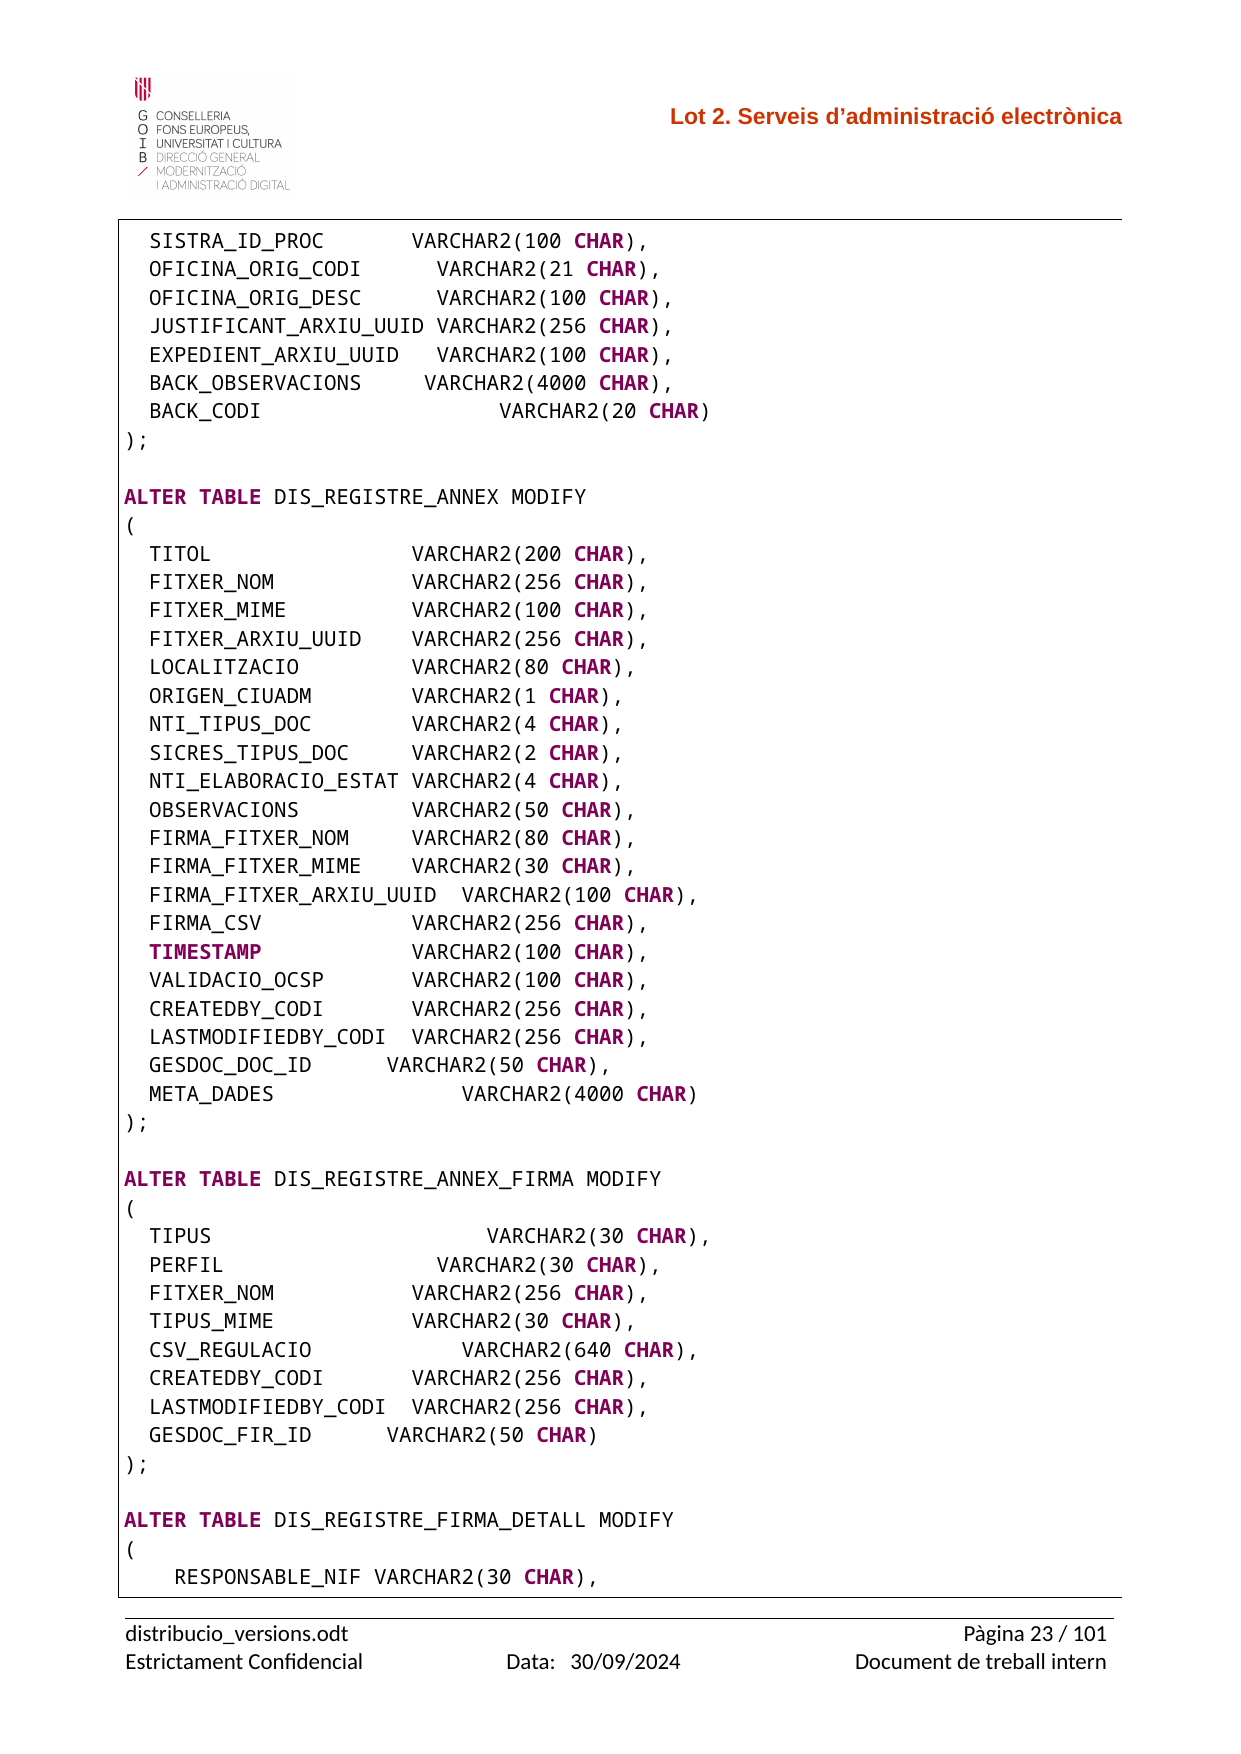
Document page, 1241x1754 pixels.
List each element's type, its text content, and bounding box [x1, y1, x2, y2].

picture [126, 70, 299, 197]
table_header SISTRA_ID_PROC VARCHAR2(100 CHAR), OFICINA_ORIG_CODI VARCHAR2(21 CHAR), OFICINA_ORIG_DESC VARCHAR2(100 CHAR), JUSTIFICANT_ARXIU_UUID VARCHAR2(256 CHAR), EXPEDIENT_ARXIU_UUID VARCHAR2(100 CHAR), BACK_OBSERVACIONS VARCHAR2(4000 CHAR), BACK_CODI VARCHAR2(20 CHAR) ); ALTER TABLE DIS_REGISTRE_ANNEX MODIFY ( TITOL VARCHAR2(200 CHAR), FITXER_NOM VARCHAR2(256 CHAR), FITXER_MIME VARCHAR2(100 CHAR), FITXER_ARXIU_UUID VARCHAR2(256 CHAR), LOCALITZACIO VARCHAR2(80 CHAR), ORIGEN_CIUADM VARCHAR2(1 CHAR), NTI_TIPUS_DOC VARCHAR2(4 CHAR), SICRES_TIPUS_DOC VARCHAR2(2 CHAR), NTI_ELABORACIO_ESTAT VARCHAR2(4 CHAR), OBSERVACIONS VARCHAR2(50 CHAR), FIRMA_FITXER_NOM VARCHAR2(80 CHAR), FIRMA_FITXER_MIME VARCHAR2(30 CHAR), FIRMA_FITXER_ARXIU_UUID VARCHAR2(100 CHAR), FIRMA_CSV VARCHAR2(256 CHAR), TIMESTAMP VARCHAR2(100 CHAR), VALIDACIO_OCSP VARCHAR2(100 CHAR), CREATEDBY_CODI VARCHAR2(256 CHAR), LASTMODIFIEDBY_CODI VARCHAR2(256 CHAR), GESDOC_DOC_ID VARCHAR2(50 CHAR), META_DADES VARCHAR2(4000 CHAR) ); ALTER TABLE DIS_REGISTRE_ANNEX_FIRMA MODIFY ( TIPUS VARCHAR2(30 CHAR), PERFIL VARCHAR2(30 CHAR), FITXER_NOM VARCHAR2(256 CHAR), TIPUS_MIME VARCHAR2(30 CHAR), CSV_REGULACIO VARCHAR2(640 CHAR), CREATEDBY_CODI VARCHAR2(256 CHAR), LASTMODIFIEDBY_CODI VARCHAR2(256 CHAR), GESDOC_FIR_ID VARCHAR2(50 CHAR) ); ALTER TABLE DIS_REGISTRE_FIRMA_DETALL MODIFY ( RESPONSABLE_NIF VARCHAR2(30 CHAR), [119, 220, 1122, 1597]
